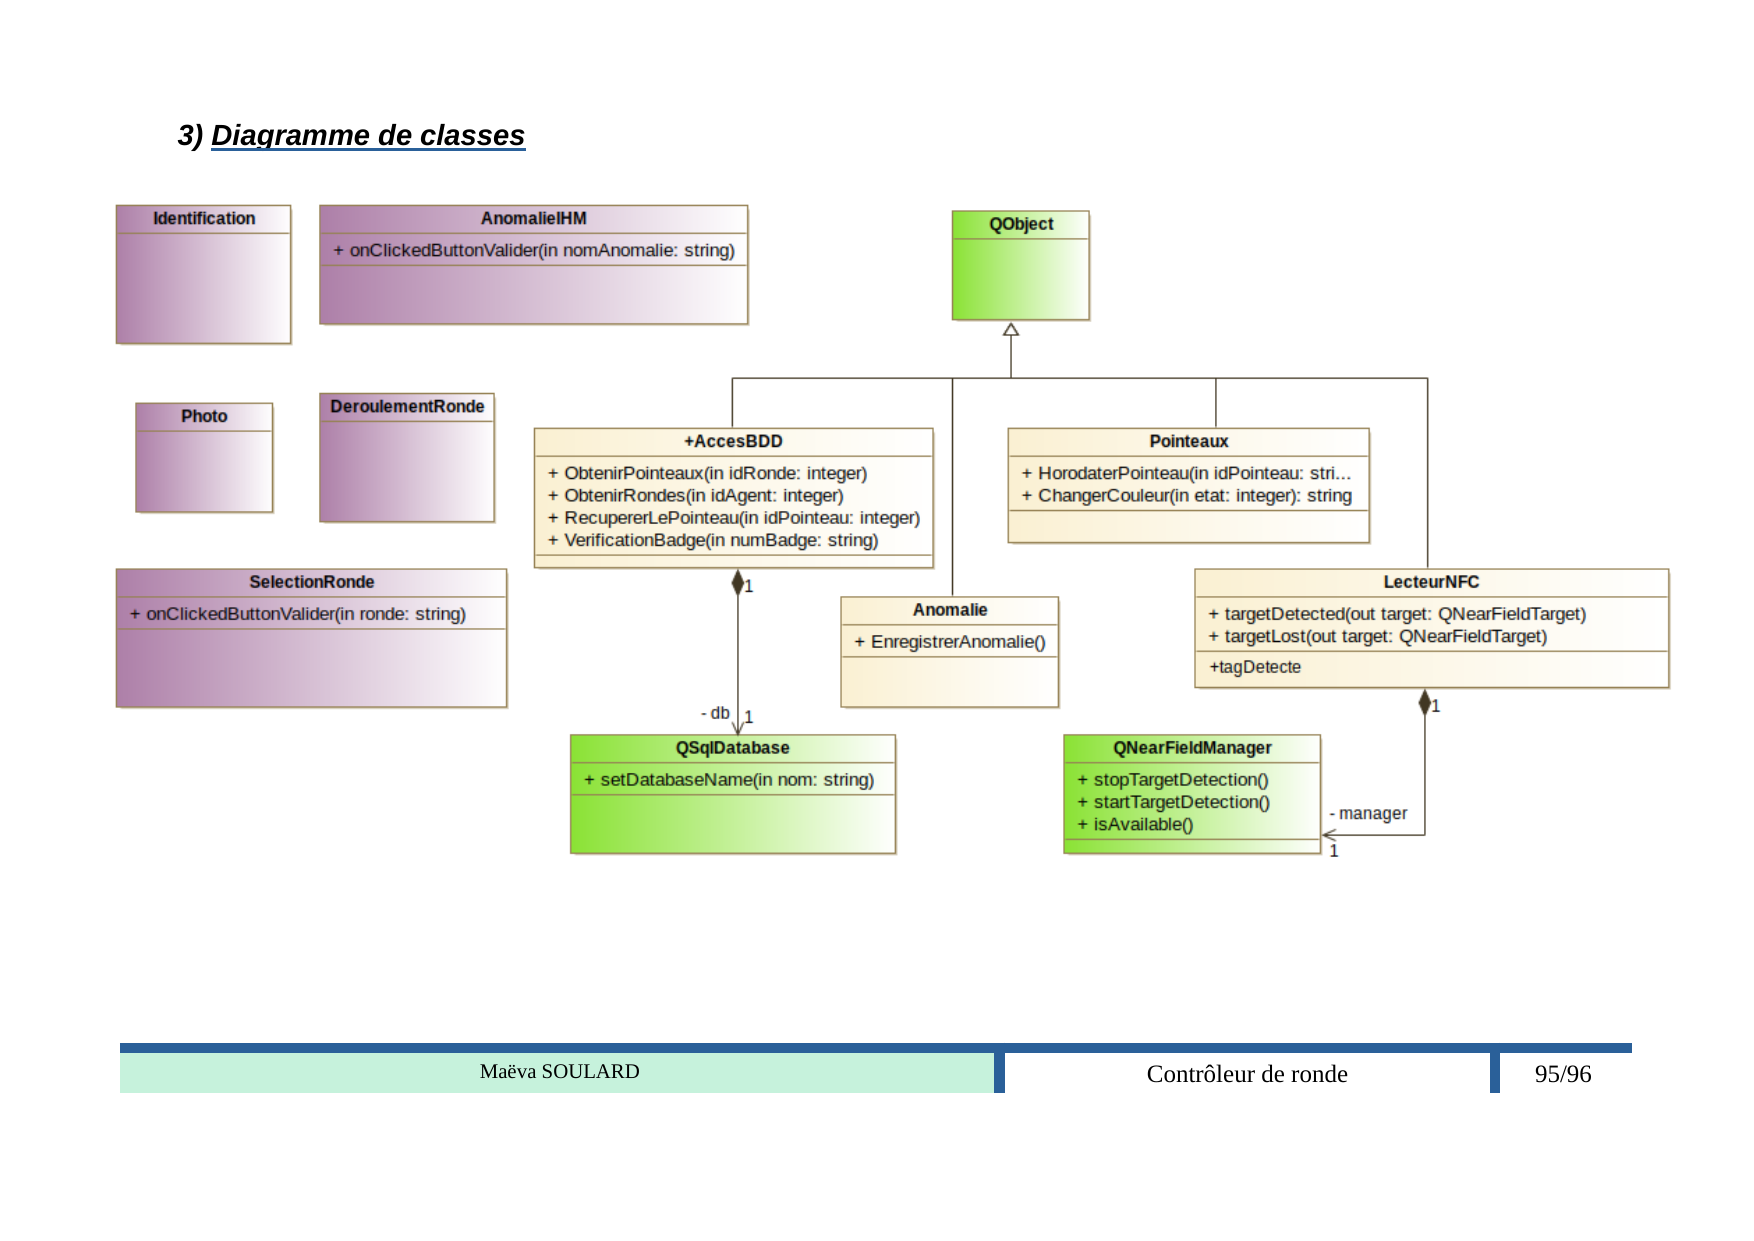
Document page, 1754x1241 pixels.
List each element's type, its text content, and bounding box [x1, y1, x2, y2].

subtitle Diagramme de classes [118, 118, 1636, 152]
picture [102, 191, 1685, 889]
